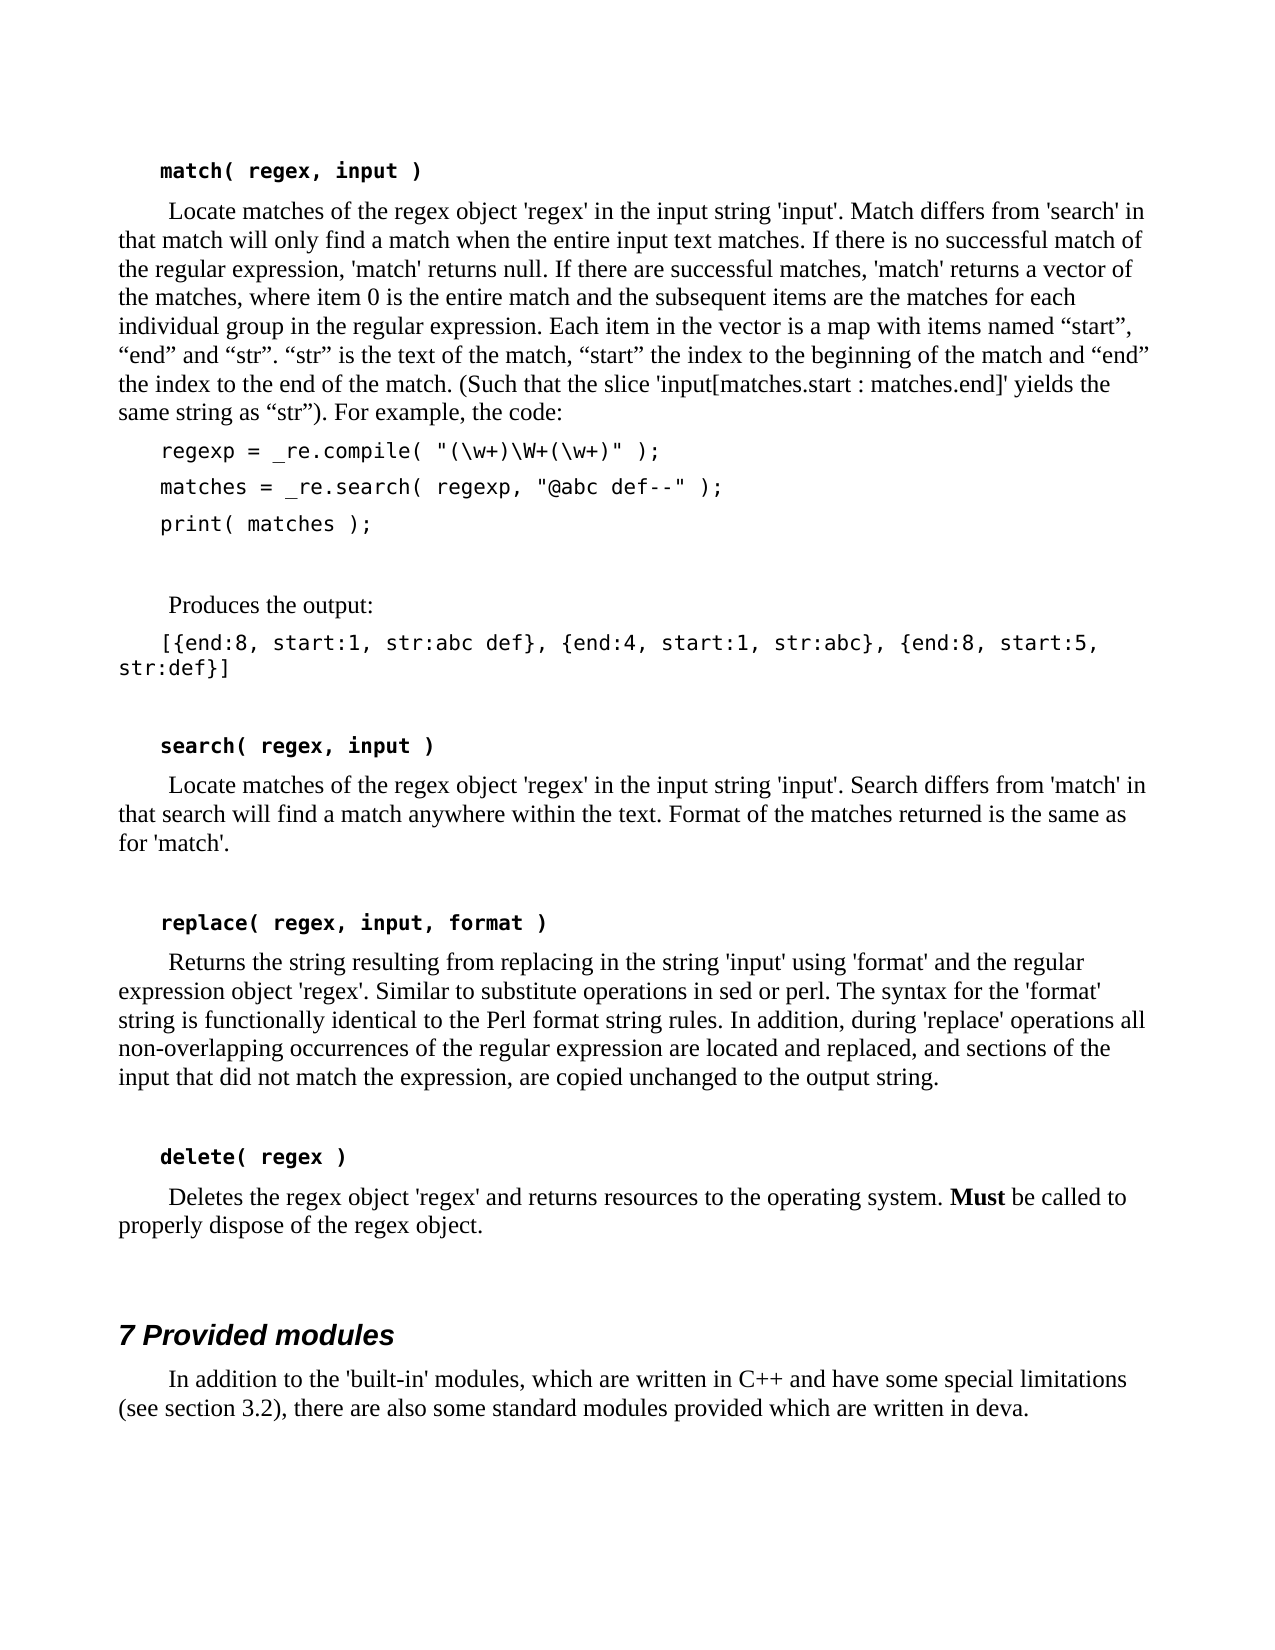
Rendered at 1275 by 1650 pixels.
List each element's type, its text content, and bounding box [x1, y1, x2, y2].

text print( matches ); [118, 512, 1157, 536]
text replace( regex, input, format ) [118, 911, 1157, 935]
text Produces the output: [118, 590, 1157, 619]
text Deletes the regex object 'regex' and returns resources to the operating system. Must be called to properly dispose of the regex object. [118, 1182, 1157, 1239]
text match( regex, input ) [118, 159, 1157, 184]
text regexp = _re.compile( "(\w+)\W+(\w+)" ); [118, 439, 1157, 463]
text Returns the string resulting from replacing in the string 'input' using 'format' and the regular expression object 'regex'. Similar to substitute operations in sed or perl. The syntax for the 'format' string is functionally identical to the Perl format string rules. In addition, during 'replace' operations all non-overlapping occurrences of the regular expression are located and replaced, and sections of the input that did not match the expression, are copied unchanged to the output string. [118, 947, 1157, 1091]
text search( regex, input ) [118, 734, 1157, 758]
text [{end:8, start:1, str:abc def}, {end:4, start:1, str:abc}, {end:8, start:5, str:def}] [118, 631, 1157, 680]
text In addition to the 'built-in' modules, which are written in C++ and have some special limitations (see section 3.2), there are also some standard modules provided which are written in deva. [118, 1364, 1157, 1421]
text delete( regex ) [118, 1145, 1157, 1169]
text Locate matches of the regex object 'regex' in the input string 'input'. Search differs from 'match' in that search will find a match anywhere within the text. Format of the matches returned is the same as for 'match'. [118, 771, 1157, 857]
text matches = _re.search( regexp, "@abc def--" ); [118, 475, 1157, 500]
text Locate matches of the regex object 'regex' in the input string 'input'. Match differs from 'search' in that match will only find a match when the entire input text matches. If there is no successful match of the regular expression, 'match' returns null. If there are successful matches, 'match' returns a vector of the matches, where item 0 is the entire match and the subsequent items are the matches for each individual group in the regular expression. Each item in the vector is a map with items named “start”, “end” and “str”. “str” is the text of the match, “start” the index to the beginning of the match and “end” the index to the end of the match. (Such that the slice 'input[matches.start : matches.end]' yields the same string as “str”). For example, the code: [118, 196, 1157, 426]
subtitle 7 Provided modules [118, 1318, 1157, 1351]
